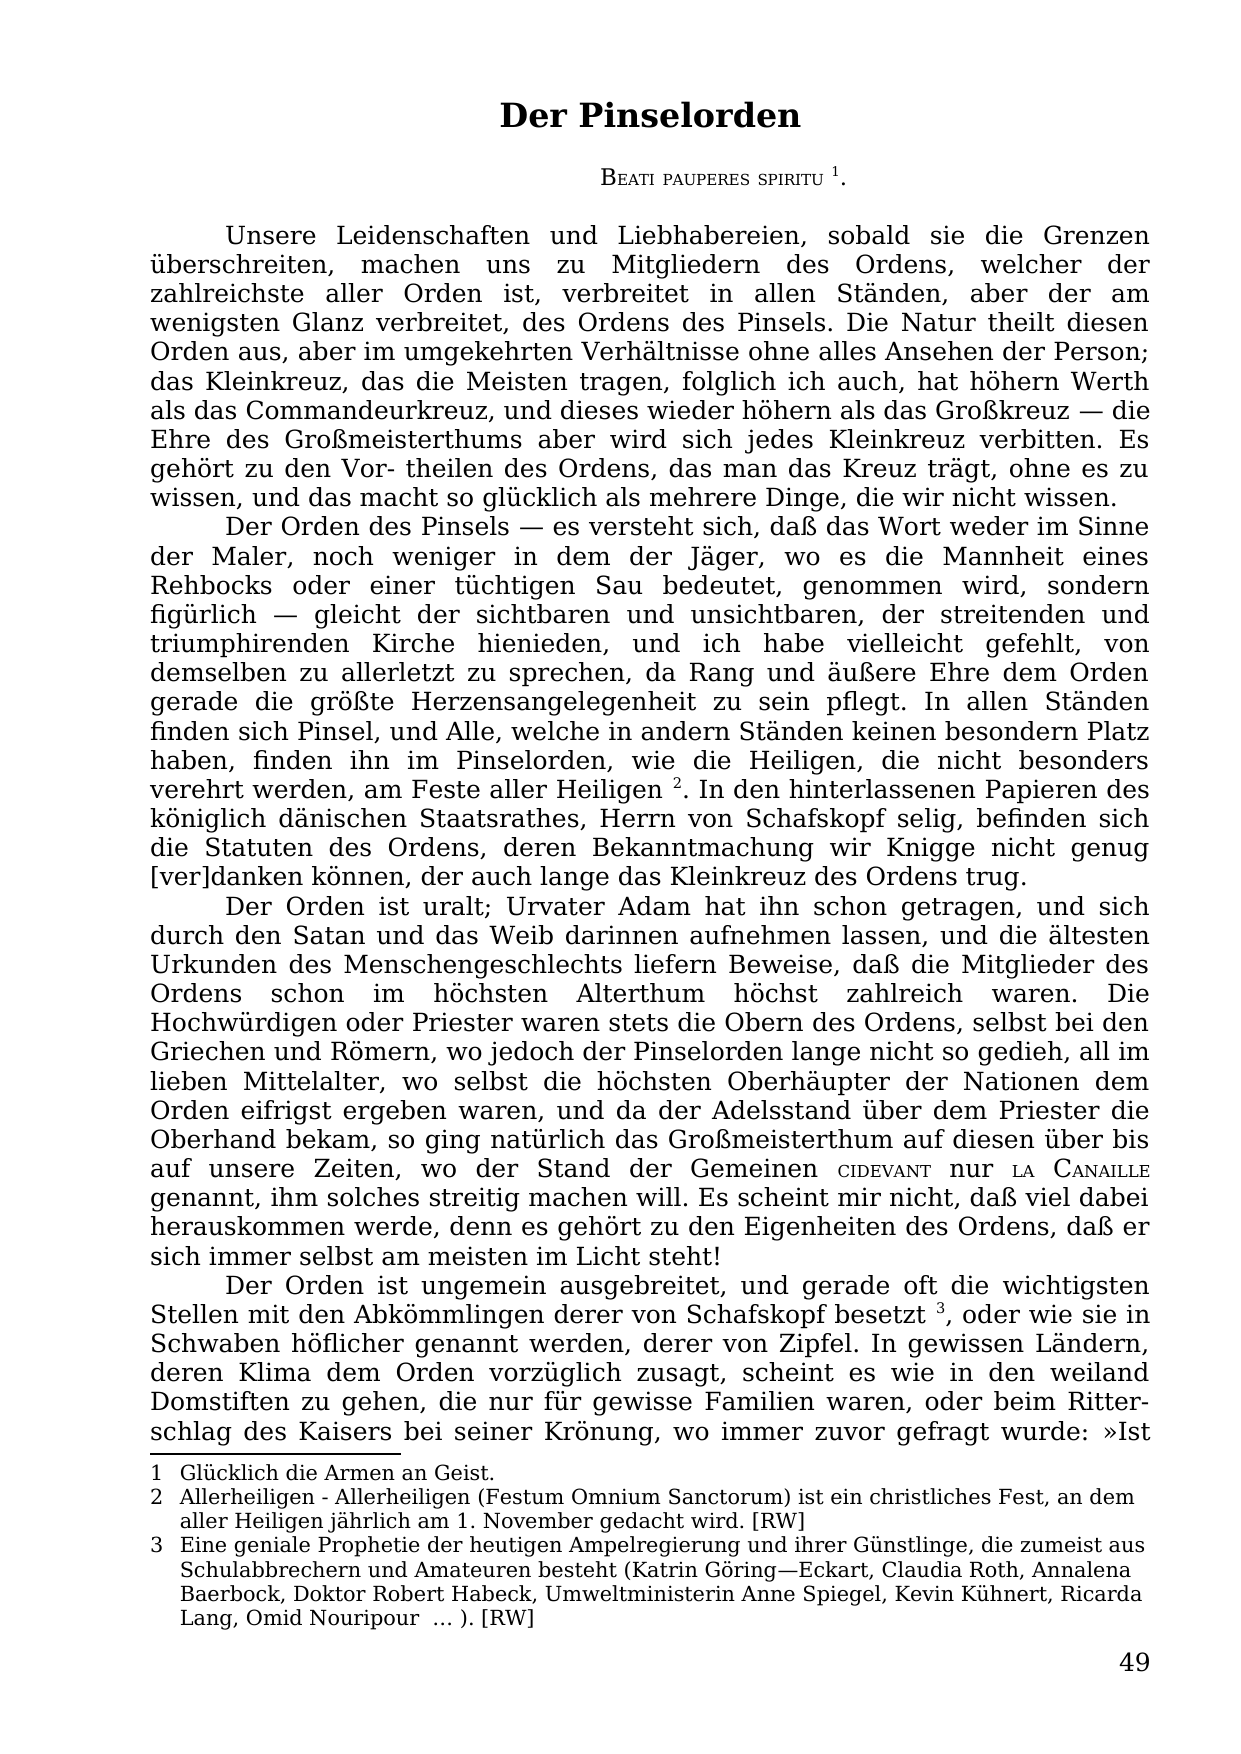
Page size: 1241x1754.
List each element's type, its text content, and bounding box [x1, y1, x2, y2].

text Beati pauperes spiritu . [600, 159, 1151, 191]
text Unsere Leidenschaften und Liebhabereien, sobald sie die Grenzen überschreiten, machen uns zu Mitgliedern des Ordens, welcher der zahlreichste aller Orden ist, verbreitet in allen Ständen, aber der am wenigsten Glanz verbreitet, des Ordens des Pinsels. Die Natur theilt diesen Orden aus, aber im umgekehrten Verhältnisse ohne alles Ansehen der Person; das Kleinkreuz, das die Meisten tragen, folglich ich auch, hat höhern Werth als das Commandeurkreuz, und dieses wieder höhern als das Großkreuz — die Ehre des Großmeisterthums aber wird sich jedes Kleinkreuz verbitten. Es gehört zu den Vor- theilen des Ordens, das man das Kreuz trägt, ohne es zu wissen, und das macht so glücklich als mehrere Dinge, die wir nicht wissen. [150, 220, 1151, 512]
text Der Orden ist ungemein ausgebreitet, und gerade oft die wichtigsten Stellen mit den Abkömmlingen derer von Schafskopf besetzt , oder wie sie in Schwaben höflicher genannt werden, derer von Zipfel. In gewissen Ländern, deren Klima dem Orden vorzüglich zusagt, scheint es wie in den weiland Domstiften zu gehen, die nur für gewisse Familien waren, oder beim Ritter- schlag des Kaisers bei seiner Krönung, wo immer zuvor gefragt wurde: »Ist [150, 1271, 1151, 1446]
text Der Orden ist uralt; Urvater Adam hat ihn schon getragen, und sich durch den Satan und das Weib darinnen aufnehmen lassen, und die ältesten Urkunden des Menschengeschlechts liefern Beweise, daß die Mitglieder des Ordens schon im höchsten Alterthum höchst zahlreich waren. Die Hochwürdigen oder Priester waren stets die Obern des Ordens, selbst bei den Griechen und Römern, wo jedoch der Pinselorden lange nicht so gedieh, all im lieben Mittelalter, wo selbst die höchsten Oberhäupter der Nationen dem Orden eifrigst ergeben waren, und da der Adelsstand über dem Priester die Oberhand bekam, so ging natürlich das Großmeisterthum auf diesen über bis auf unsere Zeiten, wo der Stand der Gemeinen cidevant nur la Canaille genannt, ihm solches streitig machen will. Es scheint mir nicht, daß viel dabei herauskommen werde, denn es gehört zu den Eigenheiten des Ordens, daß er sich immer selbst am meisten im Licht steht! [150, 892, 1151, 1271]
text Der Orden des Pinsels — es versteht sich, daß das Wort weder im Sinne der Maler, noch weniger in dem der Jäger, wo es die Mannheit eines Rehbocks oder einer tüchtigen Sau bedeutet, genommen wird, sondern figürlich — gleicht der sichtbaren und unsichtbaren, der streitenden und triumphirenden Kirche hienieden, und ich habe vielleicht gefehlt, von demselben zu allerletzt zu sprechen, da Rang und äußere Ehre dem Orden gerade die größte Herzensangelegenheit zu sein pflegt. In allen Ständen finden sich Pinsel, und Alle, welche in andern Ständen keinen besondern Platz haben, finden ihn im Pinselorden, wie die Heiligen, die nicht besonders verehrt werden, am Feste aller Heiligen . In den hinterlassenen Papieren des königlich dänischen Staatsrathes, Herrn von Schafskopf selig, befinden sich die Statuten des Ordens, deren Bekanntmachung wir Knigge nicht genug [ver]danken können, der auch lange das Kleinkreuz des Ordens trug. [150, 512, 1151, 892]
text Glücklich die Armen an Geist. [150, 1461, 1151, 1485]
text Der Pinselorden [150, 75, 1151, 135]
text Allerheiligen - Allerheiligen (Festum Omnium Sanctorum) ist ein christliches Fest, an dem aller Heiligen jährlich am 1. November gedacht wird. [RW] [150, 1485, 1151, 1533]
text Eine geniale Prophetie der heutigen Ampelregierung und ihrer Günstlinge, die zumeist aus Schulabbrechern und Amateuren besteht (Katrin Göring—Eckart, Claudia Roth, Annalena Baerbock, Doktor Robert Habeck, Umweltministerin Anne Spiegel, Kevin Kühnert, Ricarda Lang, Omid Nouripour … ). [RW] [150, 1533, 1151, 1631]
